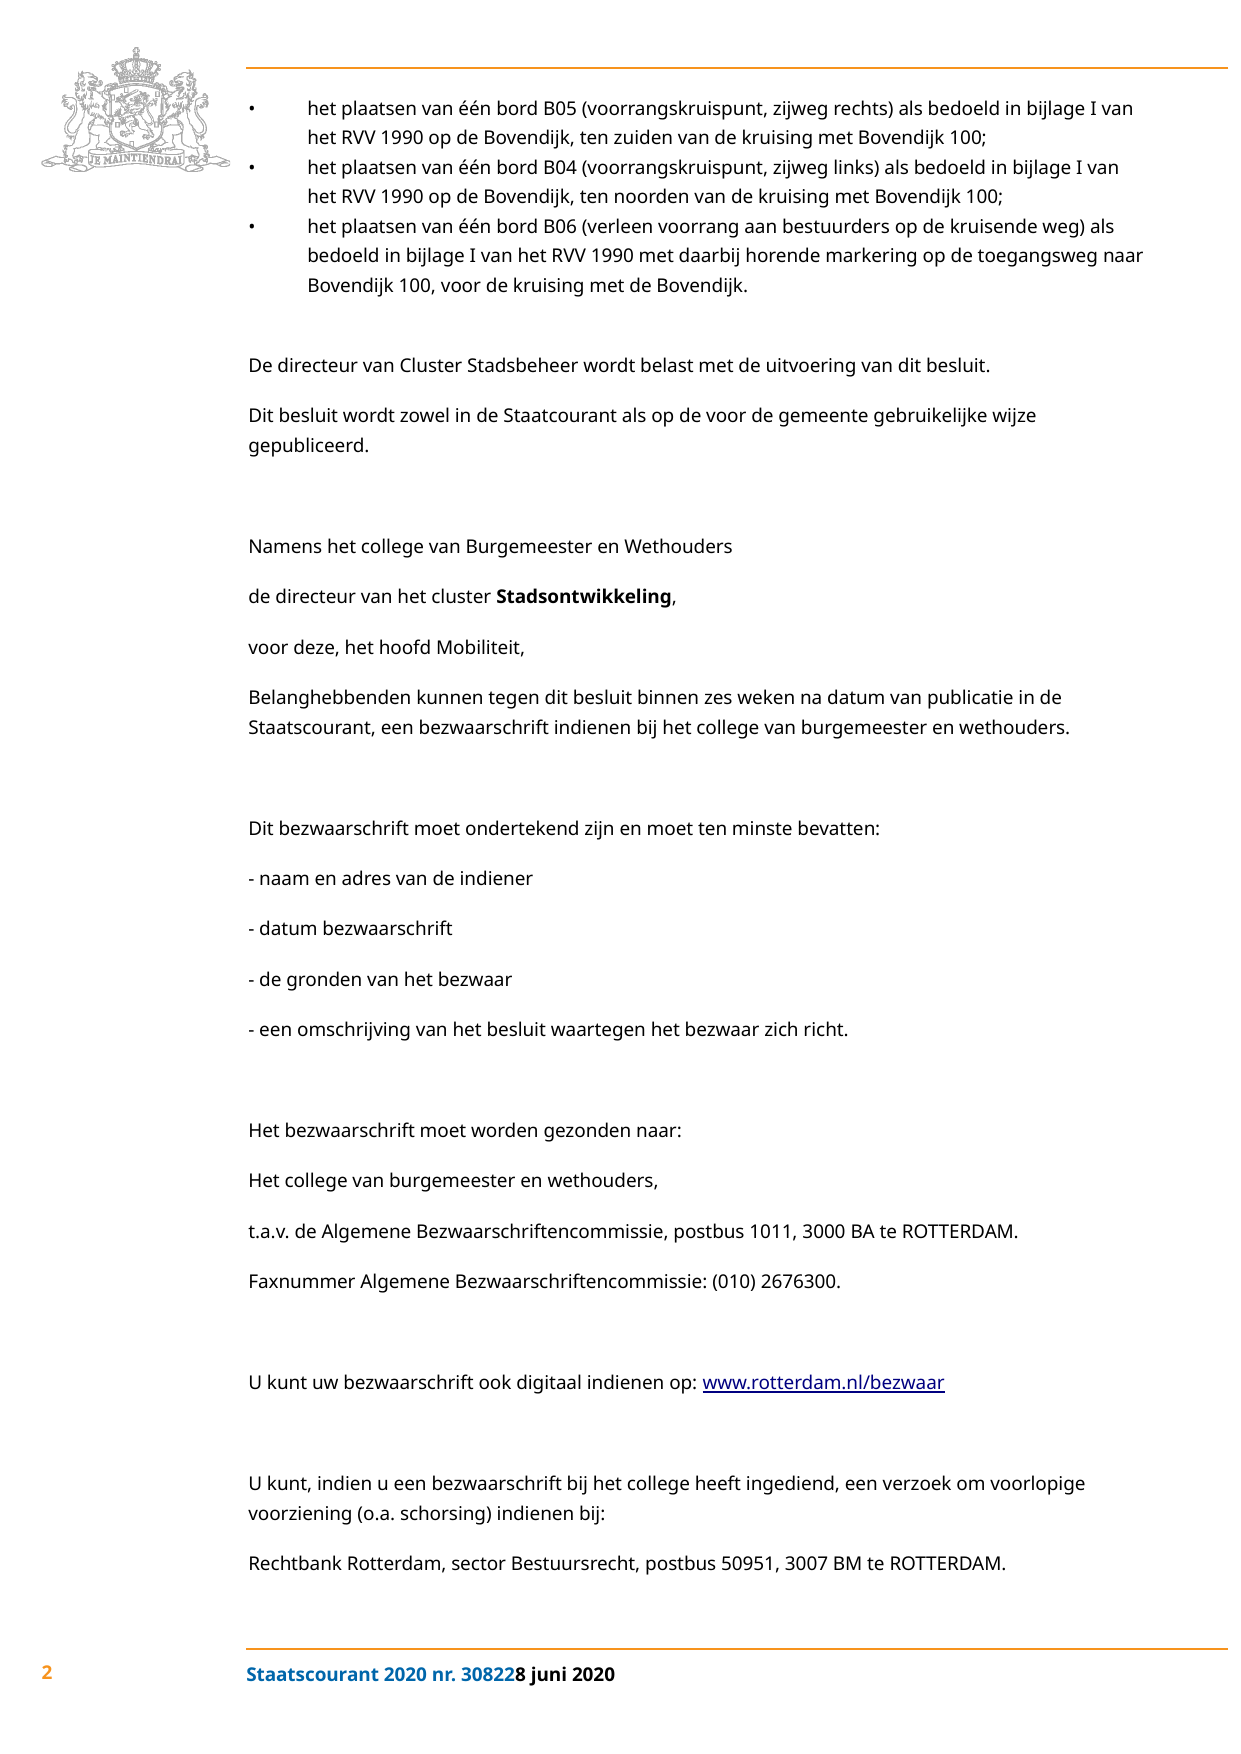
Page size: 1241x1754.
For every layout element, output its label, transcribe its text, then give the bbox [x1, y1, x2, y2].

text Faxnummer Algemene Bezwaarschriftencommissie: (010) 2676300. [248, 1268, 1152, 1294]
text Belanghebbenden kunnen tegen dit besluit binnen zes weken na datum van publicatie in de Staatscourant, een bezwaarschrift indienen bij het college van burgemeester en wethouders. [248, 684, 1152, 740]
list het plaatsen van één bord B06 (verleen voorrang aan bestuurders op de kruisende weg) als bedoeld in bijlage I van het RVV 1990 met daarbij horende markering op de toegangsweg naar Bovendijk 100, voor de kruising met de Bovendijk. [248, 213, 1152, 298]
list het plaatsen van één bord B05 (voorrangskruispunt, zijweg rechts) als bedoeld in bijlage I van het RVV 1990 op de Bovendijk, ten zuiden van de kruising met Bovendijk 100; [248, 95, 1152, 150]
picture [41, 47, 231, 172]
text t.a.v. de Algemene Bezwaarschriftencommissie, postbus 1011, 3000 BA te ROTTERDAM. [248, 1218, 1152, 1244]
text Namens het college van Burgemeester en Wethouders [248, 533, 1152, 559]
text U kunt uw bezwaarschrift ook digitaal indienen op: www.rotterdam.nl/bezwaar [248, 1369, 1152, 1395]
text Het college van burgemeester en wethouders, [248, 1168, 1152, 1193]
text De directeur van Cluster Stadsbeheer wordt belast met de uitvoering van dit besluit. [248, 352, 1152, 378]
text - datum bezwaarschrift [248, 916, 1152, 941]
text Rechtbank Rotterdam, sector Bestuursrecht, postbus 50951, 3007 BM te ROTTERDAM. [248, 1550, 1152, 1576]
text - de gronden van het bezwaar [248, 966, 1152, 992]
list het plaatsen van één bord B04 (voorrangskruispunt, zijweg links) als bedoeld in bijlage I van het RVV 1990 op de Bovendijk, ten noorden van de kruising met Bovendijk 100; [248, 154, 1152, 209]
text Dit bezwaarschrift moet ondertekend zijn en moet ten minste bevatten: [248, 815, 1152, 841]
text voor deze, het hoofd Mobiliteit, [248, 634, 1152, 660]
text Dit besluit wordt zowel in de Staatcourant als op de voor de gemeente gebruikelijke wijze gepubliceerd. [248, 403, 1152, 458]
text de directeur van het cluster Stadsontwikkeling, [248, 583, 1152, 609]
text - naam en adres van de indiener [248, 865, 1152, 891]
text - een omschrijving van het besluit waartegen het bezwaar zich richt. [248, 1016, 1152, 1042]
text Het bezwaarschrift moet worden gezonden naar: [248, 1117, 1152, 1143]
text U kunt, indien u een bezwaarschrift bij het college heeft ingediend, een verzoek om voorlopige voorziening (o.a. schorsing) indienen bij: [248, 1470, 1152, 1526]
